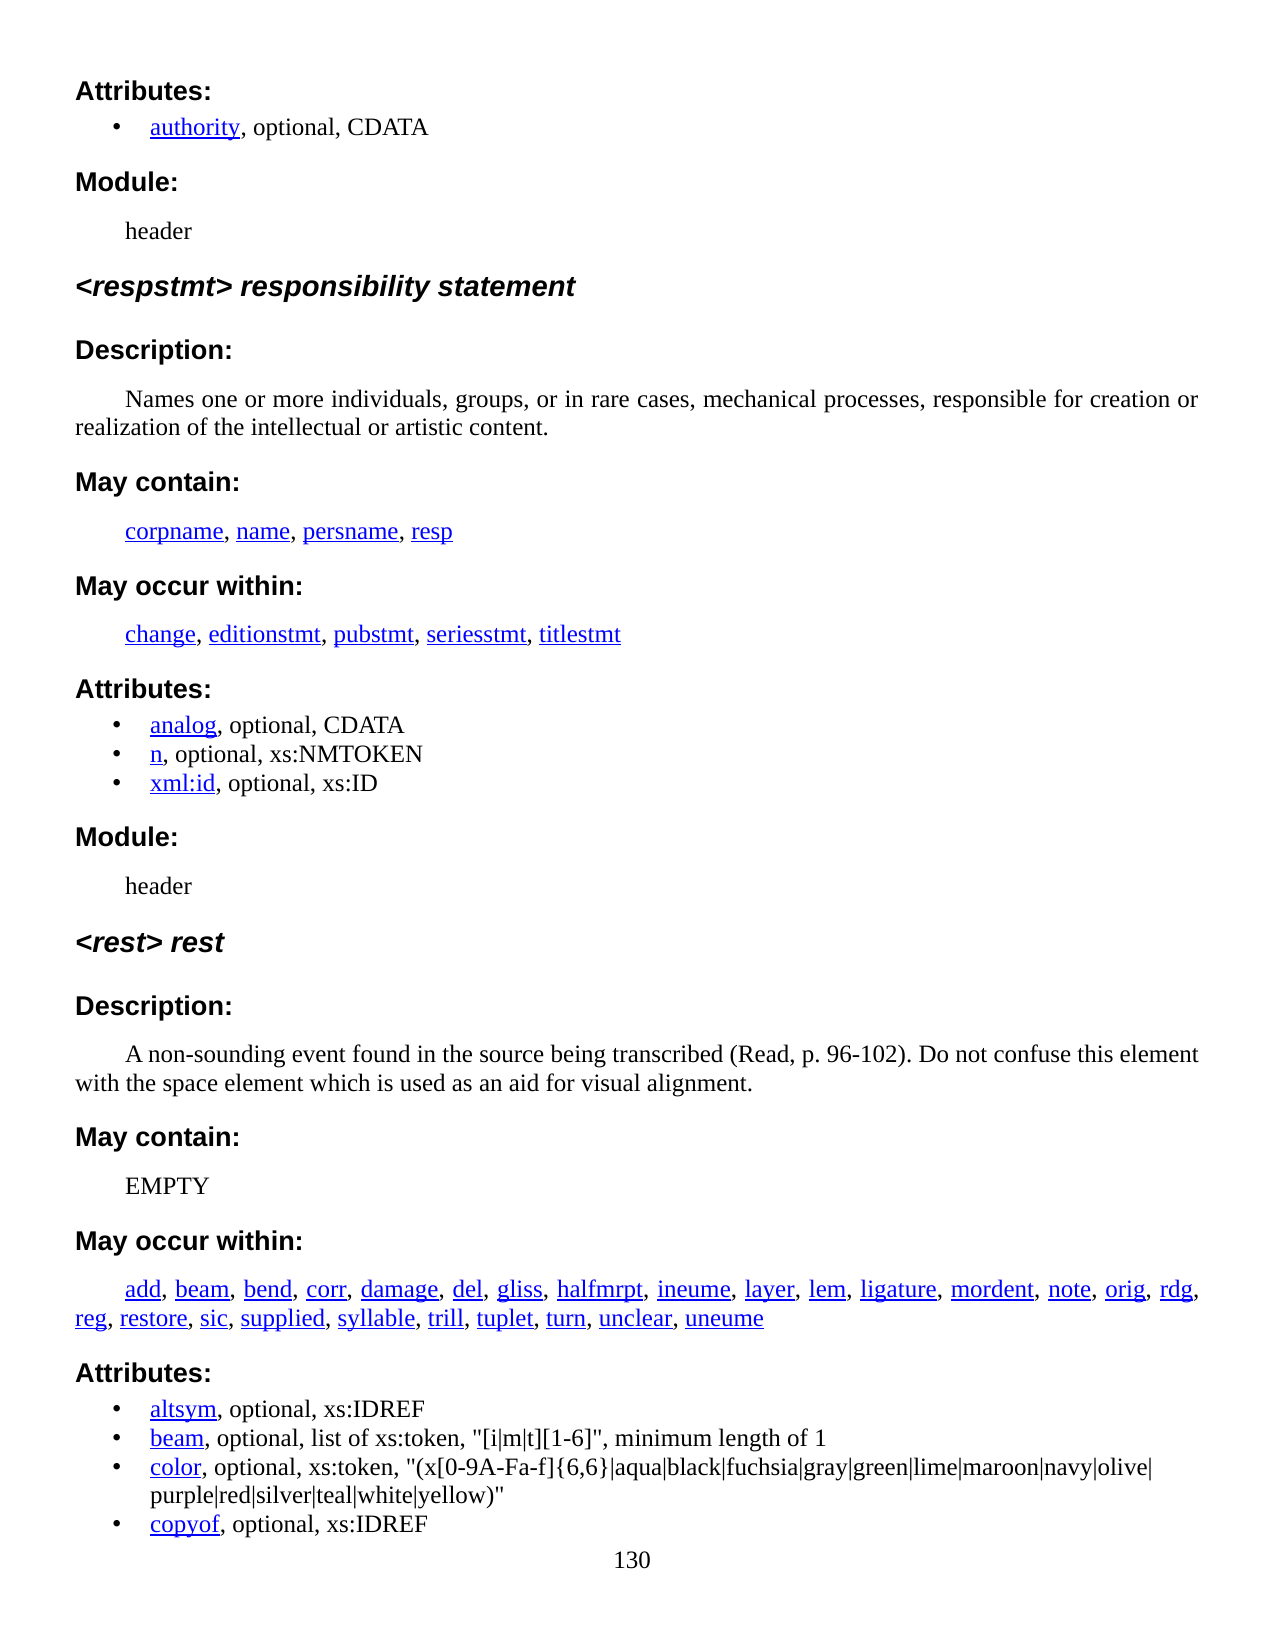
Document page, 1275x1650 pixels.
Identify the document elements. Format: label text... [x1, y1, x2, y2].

subtitle Attributes: [75, 1357, 1200, 1388]
text change, editionstmt, pubstmt, seriesstmt, titlestmt [75, 619, 1200, 648]
subtitle May contain: [75, 466, 1200, 497]
text corpname, name, persname, resp [75, 516, 1200, 544]
list analog, optional, CDATA [112, 710, 1200, 739]
list copyof, optional, xs:IDREF [112, 1509, 1200, 1538]
text add, beam, bend, corr, damage, del, gliss, halfmrpt, ineume, layer, lem, ligature, mordent, note, orig, rdg, reg, restore, sic, supplied, syllable, trill, tuplet, turn, unclear, uneume [75, 1274, 1200, 1332]
list beam, optional, list of xs:token, "[i|m|t][1-6]", minimum length of 1 [112, 1423, 1200, 1452]
subtitle Module: [75, 821, 1200, 853]
subtitle May occur within: [75, 569, 1200, 601]
subtitle May occur within: [75, 1225, 1200, 1256]
subtitle Attributes: [75, 75, 1200, 106]
list authority, optional, CDATA [112, 112, 1200, 141]
list n, optional, xs:NMTOKEN [112, 739, 1200, 768]
subtitle <respstmt> responsibility statement [75, 269, 1200, 303]
subtitle Description: [75, 334, 1200, 366]
subtitle Attributes: [75, 673, 1200, 704]
list altsym, optional, xs:IDREF [112, 1394, 1200, 1423]
subtitle May contain: [75, 1121, 1200, 1153]
text header [75, 216, 1200, 244]
text header [75, 871, 1200, 900]
text Names one or more individuals, groups, or in rare cases, mechanical processes, responsible for creation or realization of the intellectual or artistic content. [75, 384, 1200, 441]
subtitle Description: [75, 989, 1200, 1021]
list color, optional, xs:token, "(x[0-9A-Fa-f]{6,6}|aqua|black|fuchsia|gray|green|lime|maroon|navy|olive|purple|red|silver|teal|white|yellow)" [112, 1452, 1200, 1509]
text A non-sounding event found in the source being transcribed (Read, p. 96-102). Do not confuse this element with the space element which is used as an aid for visual alignment. [75, 1039, 1200, 1096]
subtitle Module: [75, 166, 1200, 197]
subtitle <rest> rest [75, 925, 1200, 958]
list xml:id, optional, xs:ID [112, 768, 1200, 796]
text EMPTY [75, 1171, 1200, 1200]
